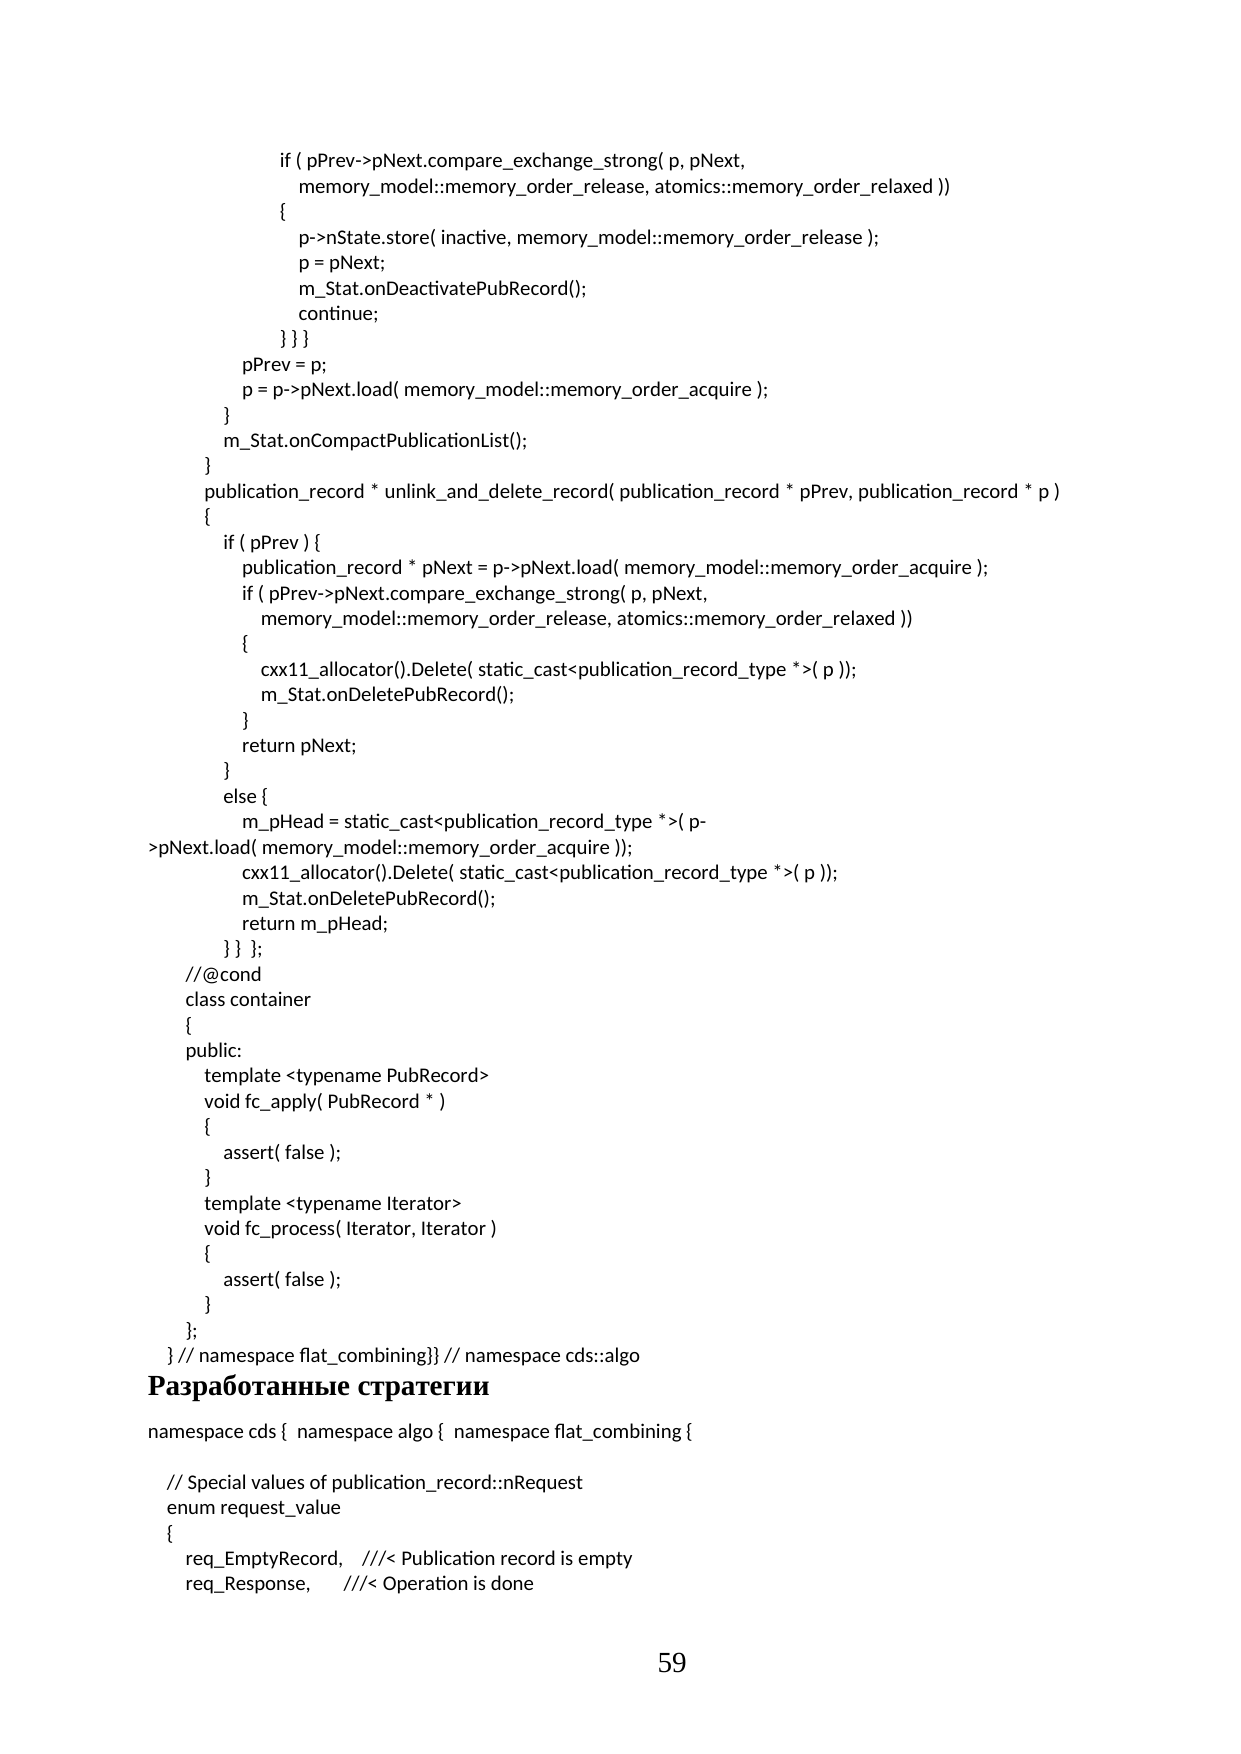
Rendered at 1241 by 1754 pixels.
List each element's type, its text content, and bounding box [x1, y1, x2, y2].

text if ( pPrev->pNext.compare_exchange_strong( p, pNext, [148, 580, 1122, 605]
text m_Stat.onDeletePubRecord(); [148, 681, 1122, 707]
text { [148, 1113, 1122, 1139]
text cxx11_allocator().Delete( static_cast<publication_record_type *>( p )); [148, 656, 1122, 681]
text continue; [148, 300, 1122, 326]
text req_EmptyRecord, ///< Publication record is empty [148, 1545, 1122, 1571]
text p->nState.store( inactive, memory_model::memory_order_release ); [148, 224, 1122, 249]
text } [148, 402, 1122, 427]
text cxx11_allocator().Delete( static_cast<publication_record_type *>( p )); [148, 859, 1122, 885]
text req_Response, ///< Operation is done [148, 1571, 1122, 1596]
text p = pNext; [148, 249, 1122, 275]
text } [148, 707, 1122, 732]
text m_Stat.onCompactPublicationList(); [148, 427, 1122, 453]
text assert( false ); [148, 1266, 1122, 1291]
text return pNext; [148, 732, 1122, 758]
text template <typename PubRecord> [148, 1063, 1122, 1088]
text } // namespace flat_combining}} // namespace cds::algo [148, 1342, 1122, 1368]
text { [148, 1520, 1122, 1545]
text } } } [148, 326, 1122, 351]
text memory_model::memory_order_release, atomics::memory_order_relaxed )) [148, 173, 1122, 198]
text } [148, 1164, 1122, 1190]
text { [148, 503, 1122, 529]
text void fc_apply( PubRecord * ) [148, 1088, 1122, 1113]
text m_Stat.onDeactivatePubRecord(); [148, 275, 1122, 300]
text return m_pHead; [148, 910, 1122, 936]
text //@cond [148, 961, 1122, 986]
text publication_record * unlink_and_delete_record( publication_record * pPrev, publication_record * p ) [148, 478, 1122, 503]
text { [148, 1012, 1122, 1037]
text assert( false ); [148, 1139, 1122, 1164]
text pPrev = p; [148, 351, 1122, 376]
text else { [148, 783, 1122, 808]
text { [148, 631, 1122, 656]
text } [148, 758, 1122, 783]
text void fc_process( Iterator, Iterator ) [148, 1215, 1122, 1241]
text memory_model::memory_order_release, atomics::memory_order_relaxed )) [148, 605, 1122, 631]
text if ( pPrev ) { [148, 529, 1122, 554]
text template <typename Iterator> [148, 1190, 1122, 1215]
text p = p->pNext.load( memory_model::memory_order_acquire ); [148, 376, 1122, 402]
text publication_record * pNext = p->pNext.load( memory_model::memory_order_acquire ); [148, 554, 1122, 580]
text } [148, 1291, 1122, 1317]
text public: [148, 1037, 1122, 1063]
text m_pHead = static_cast<publication_record_type *>( p->pNext.load( memory_model::memory_order_acquire )); [148, 808, 1122, 859]
text class container [148, 986, 1122, 1012]
text enum request_value [148, 1494, 1122, 1520]
text } [148, 453, 1122, 478]
text { [148, 198, 1122, 224]
text m_Stat.onDeletePubRecord(); [148, 885, 1122, 910]
text { [148, 1241, 1122, 1266]
subtitle Разработанные стратегии [148, 1368, 1122, 1401]
text if ( pPrev->pNext.compare_exchange_strong( p, pNext, [148, 148, 1122, 173]
text // Special values of publication_record::nRequest [148, 1469, 1122, 1494]
text }; [148, 1317, 1122, 1342]
text } } }; [148, 936, 1122, 961]
text namespace cds { namespace algo { namespace flat_combining { [148, 1418, 1122, 1443]
